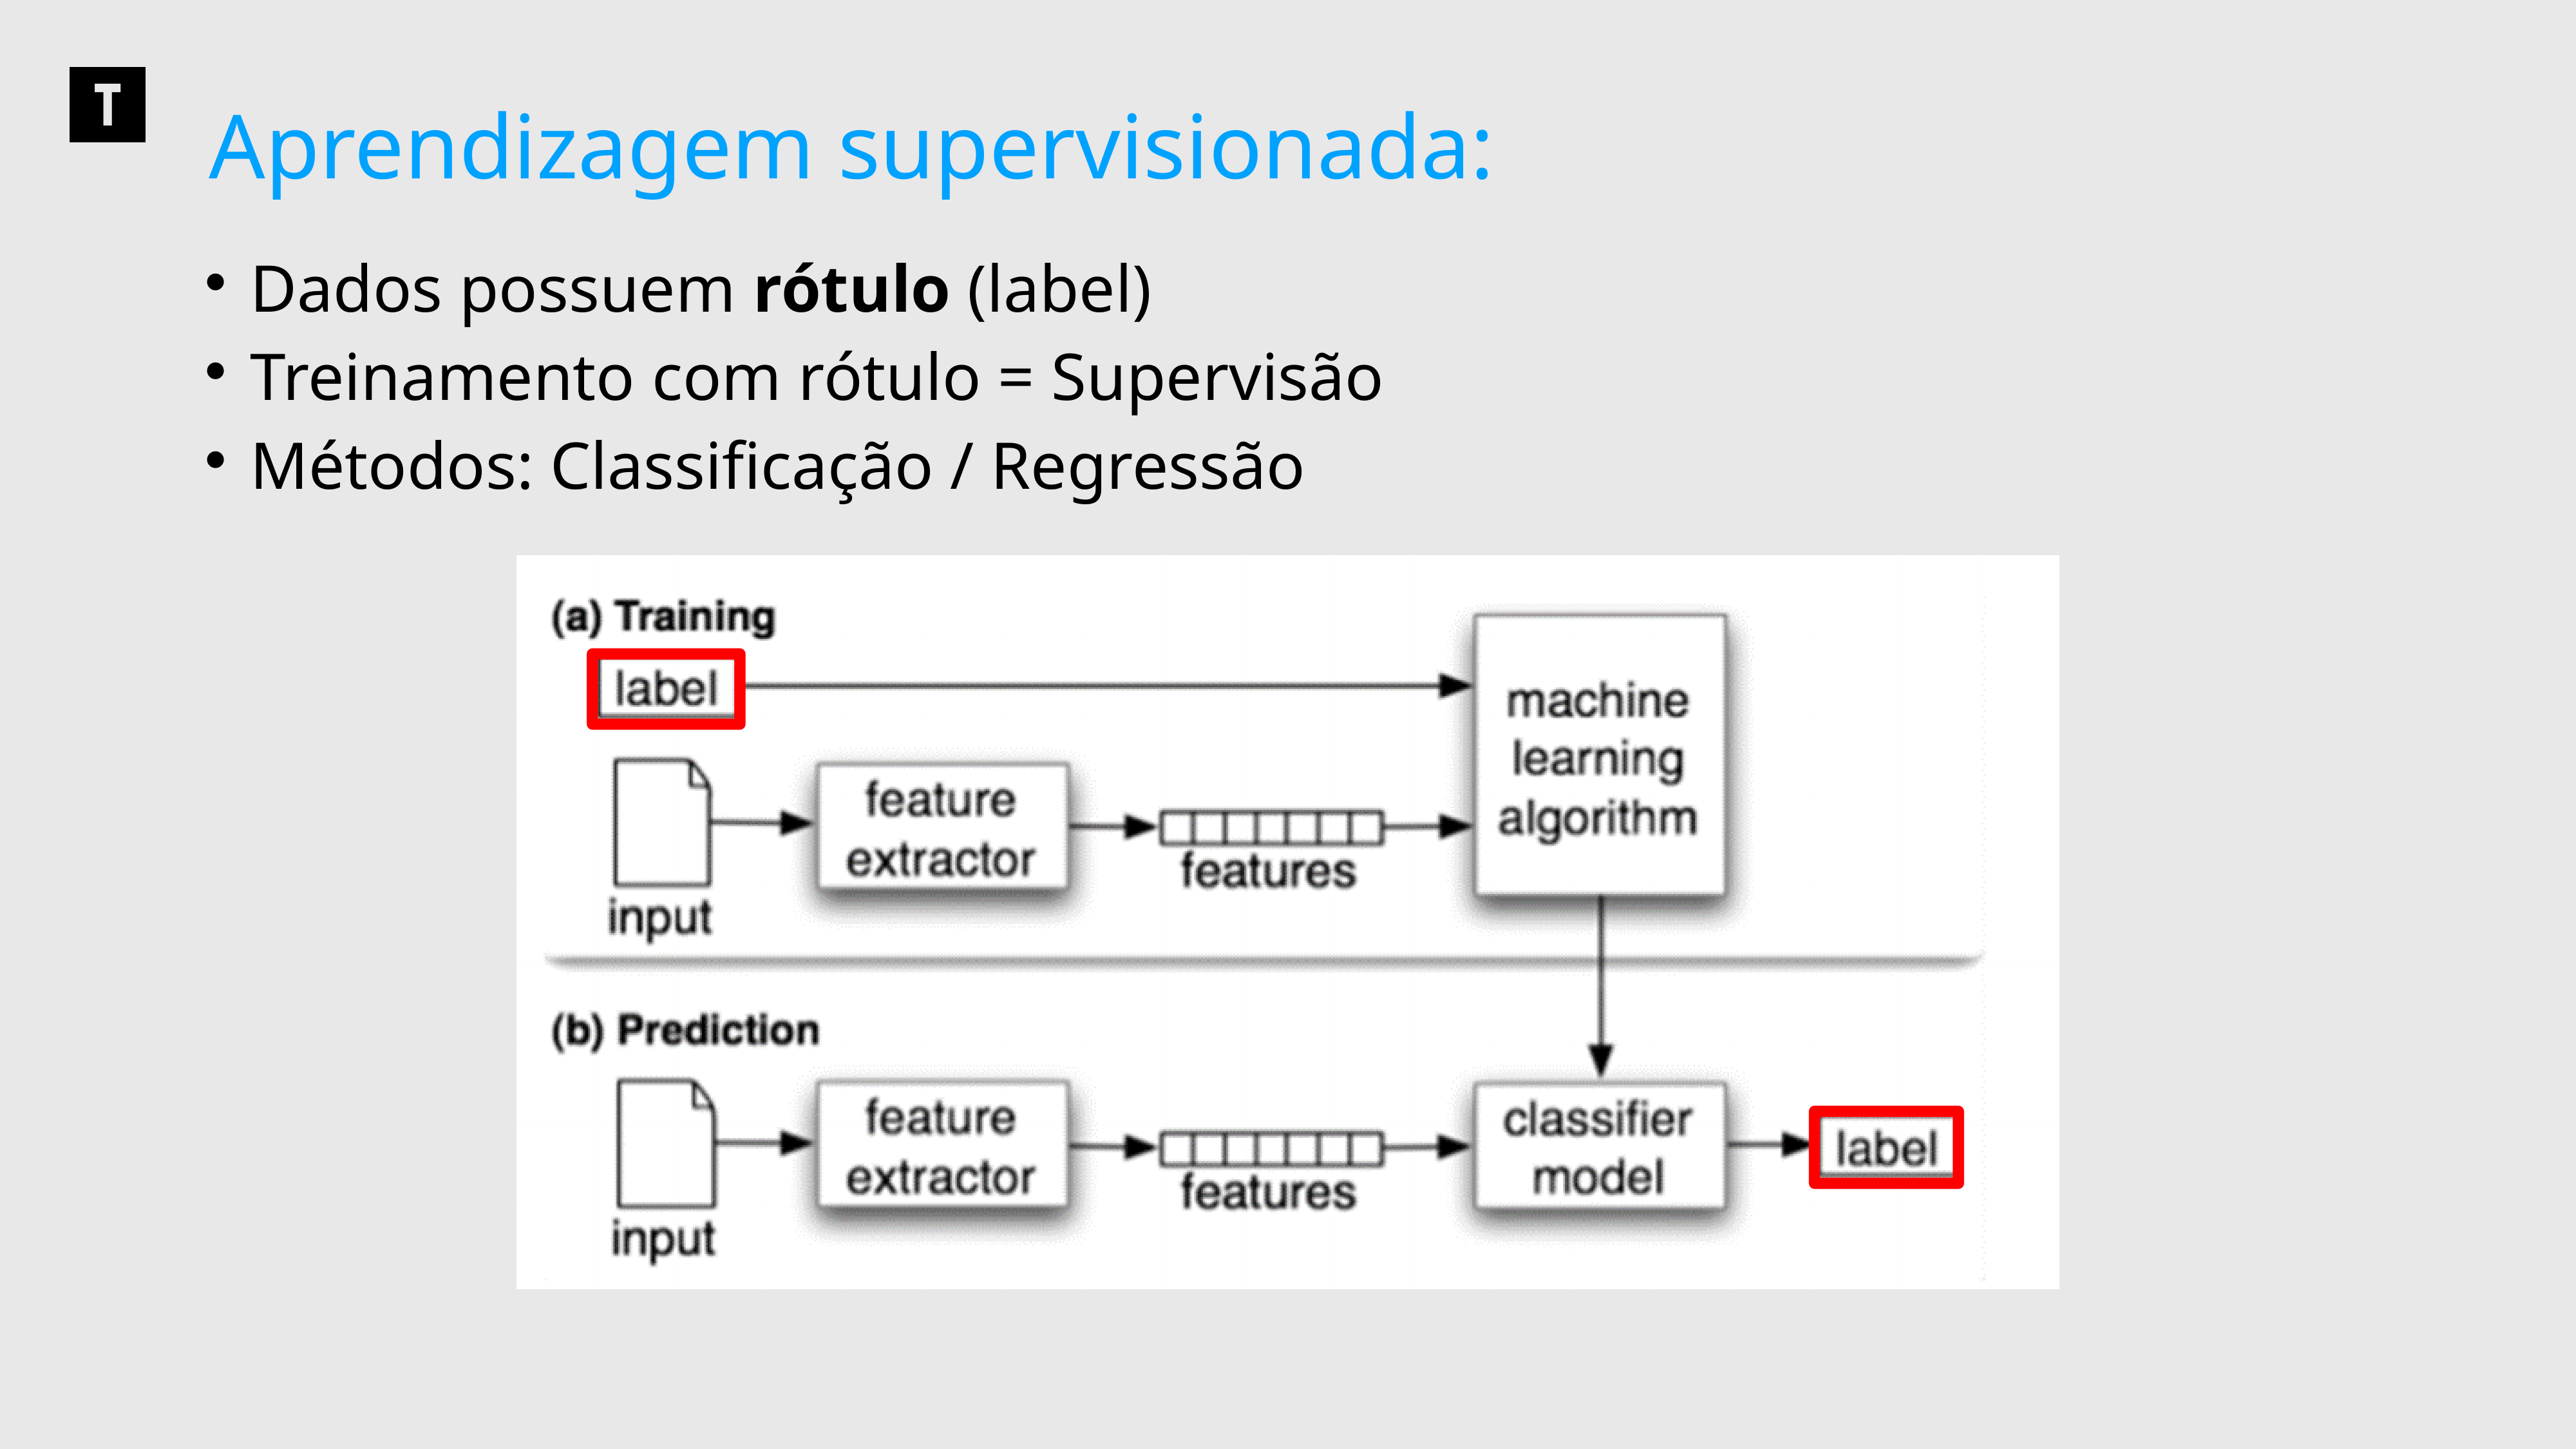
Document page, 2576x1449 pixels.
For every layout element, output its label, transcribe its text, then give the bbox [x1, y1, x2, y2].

text_box Dados possuem rótulo (label) Treinamento com rótulo = Supervisão Métodos: Classificação / Regressão [131, 230, 1951, 762]
picture [516, 555, 2060, 1289]
text_box Aprendizagem supervisionada: [204, 84, 1712, 202]
picture [70, 67, 146, 142]
